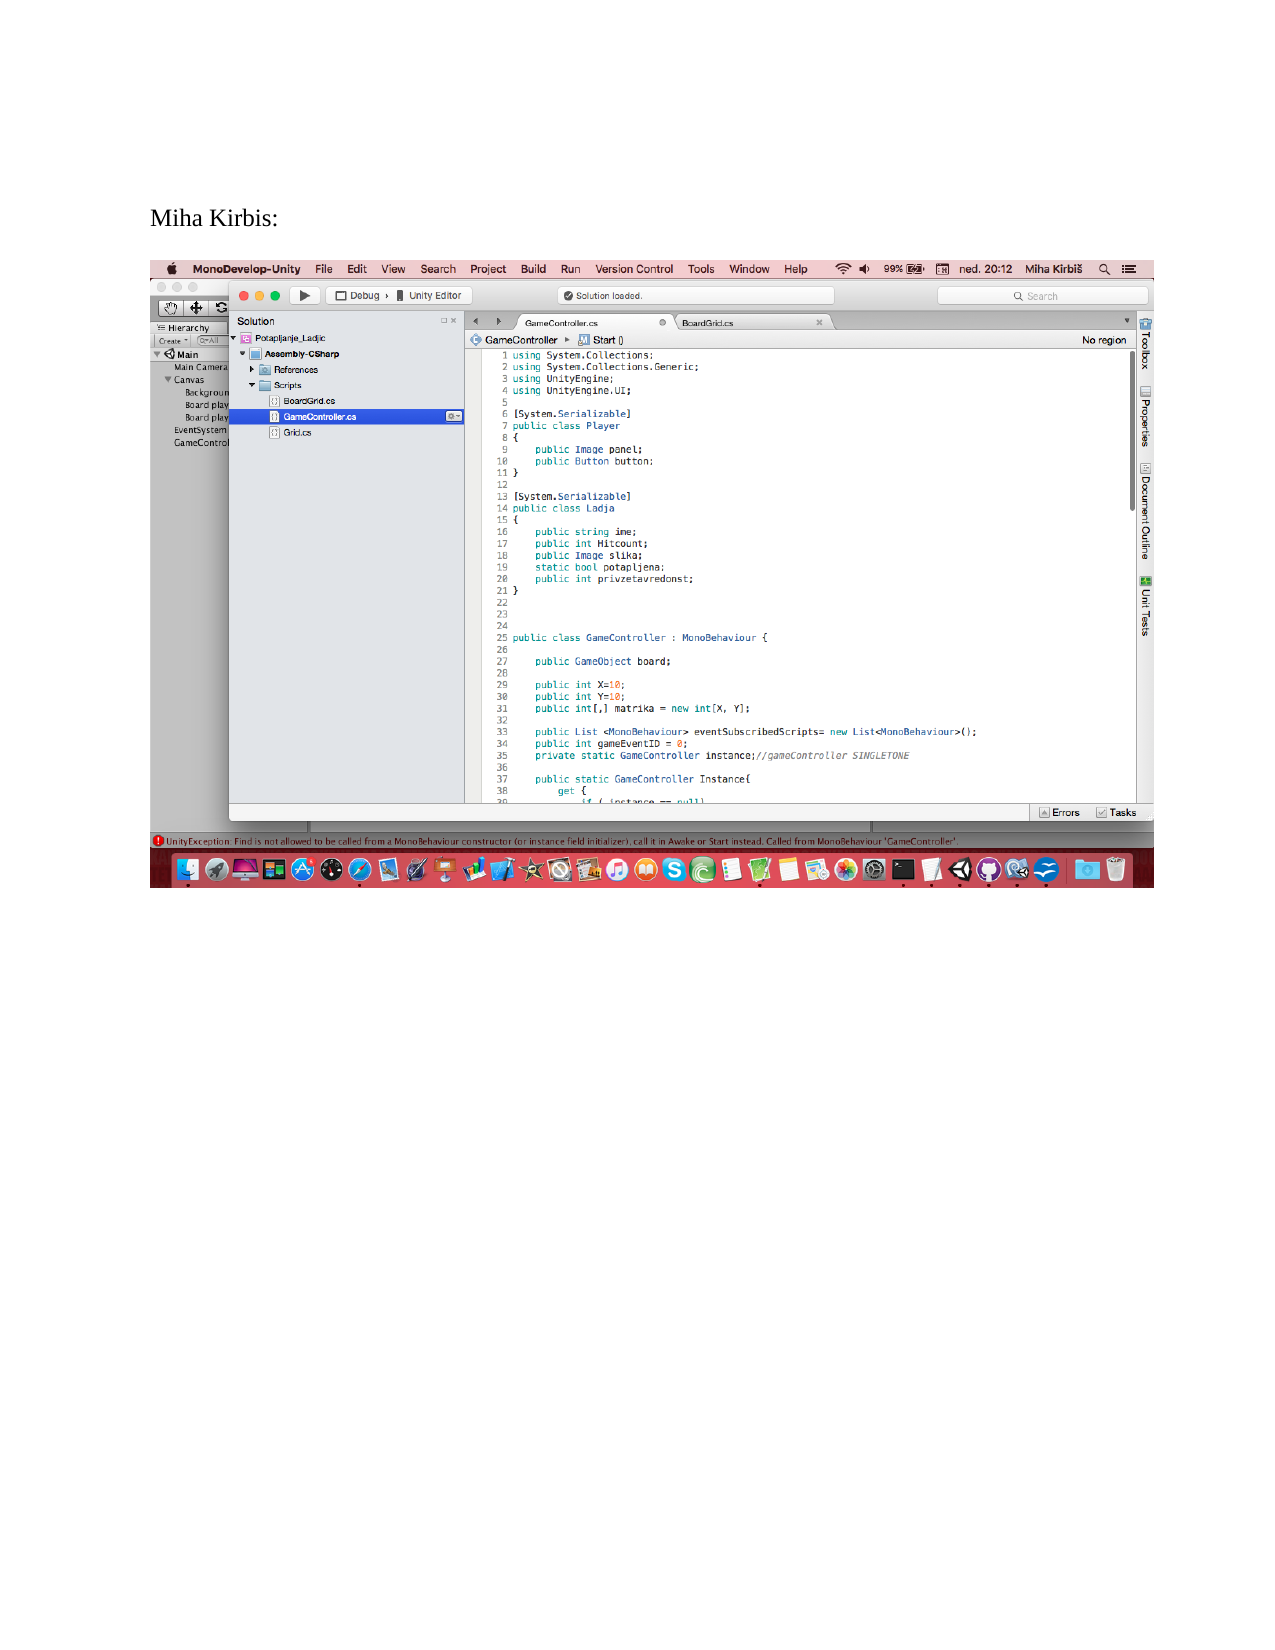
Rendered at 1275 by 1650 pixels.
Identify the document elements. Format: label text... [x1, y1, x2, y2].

text Miha Kirbis: [150, 203, 1125, 231]
